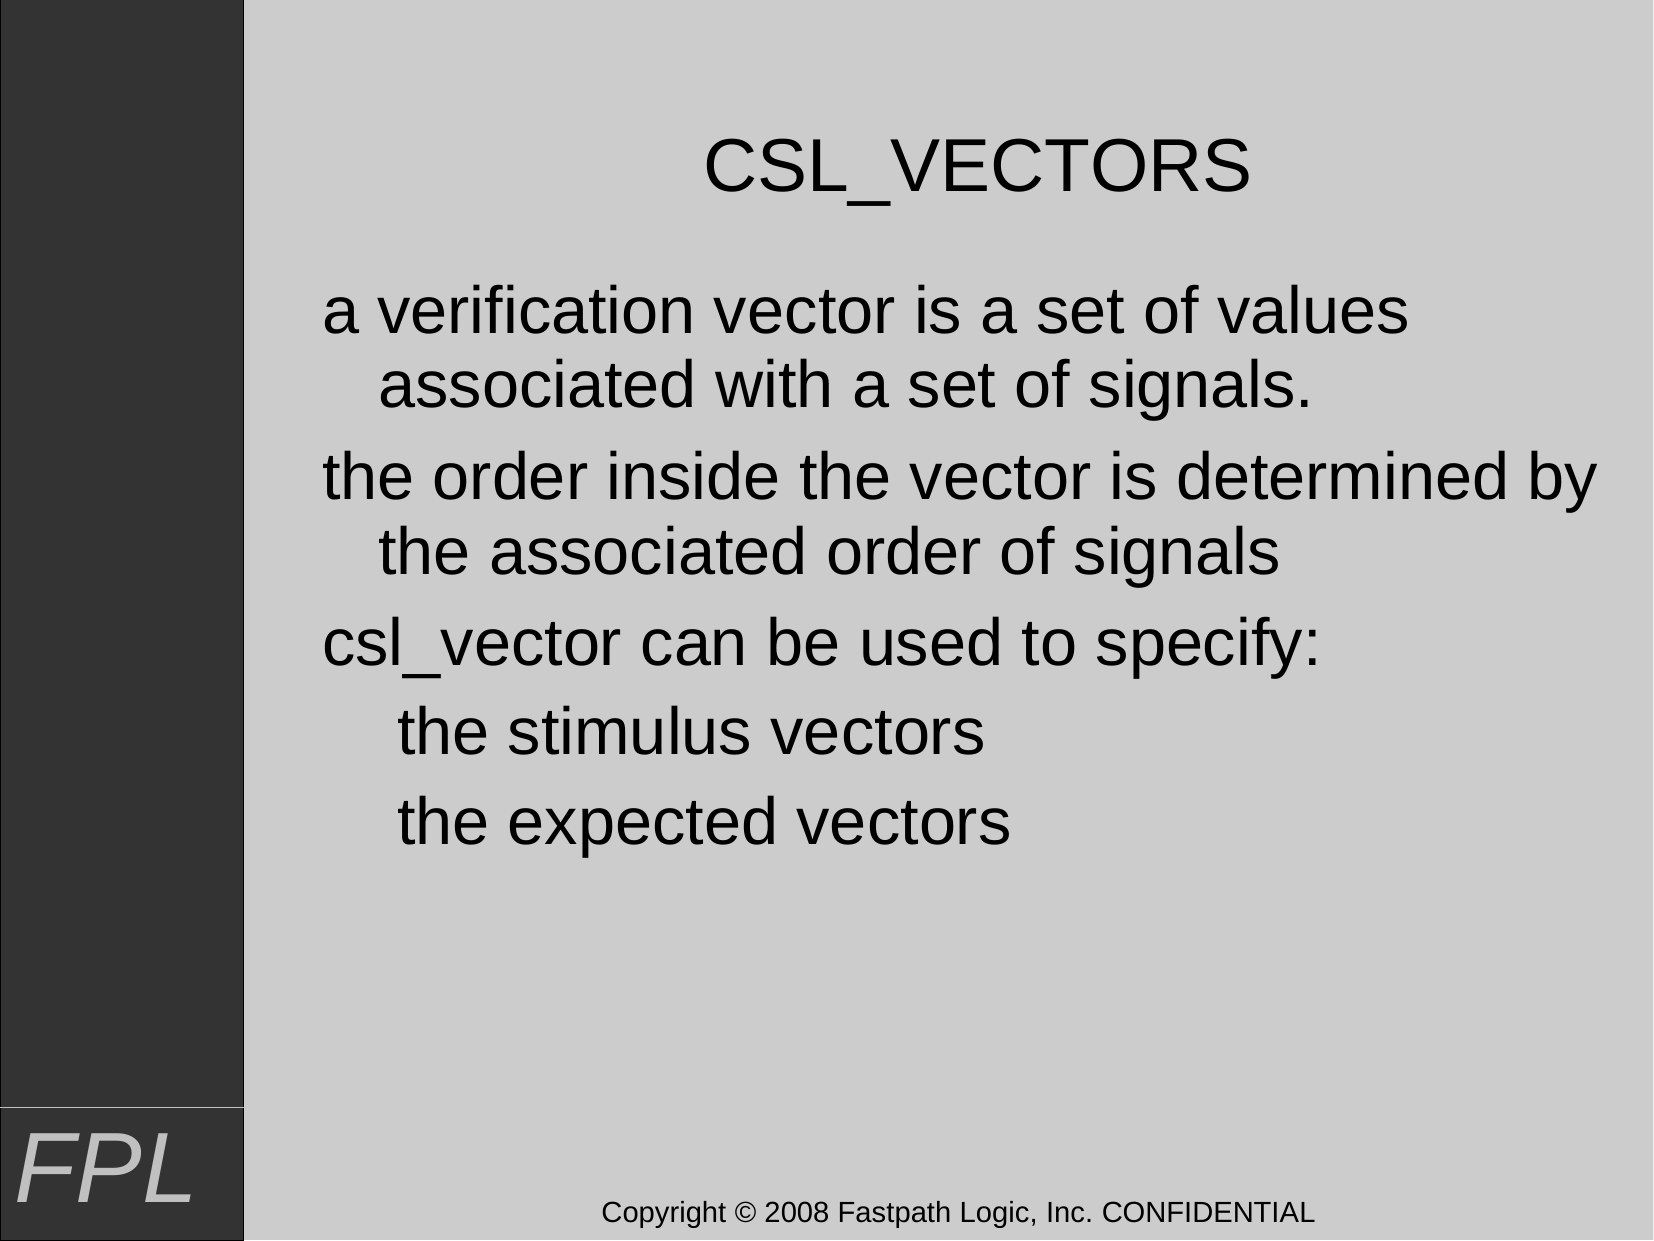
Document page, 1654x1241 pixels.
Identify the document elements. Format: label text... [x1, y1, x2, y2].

list a verification vector is a set of values associated with a set of signals. the order inside the vector is determined by the associated order of signals csl_vector can be used to specify: the stimulus vectors the expected vectors [322, 272, 1635, 1179]
title CSL_VECTORS [427, 57, 1530, 272]
